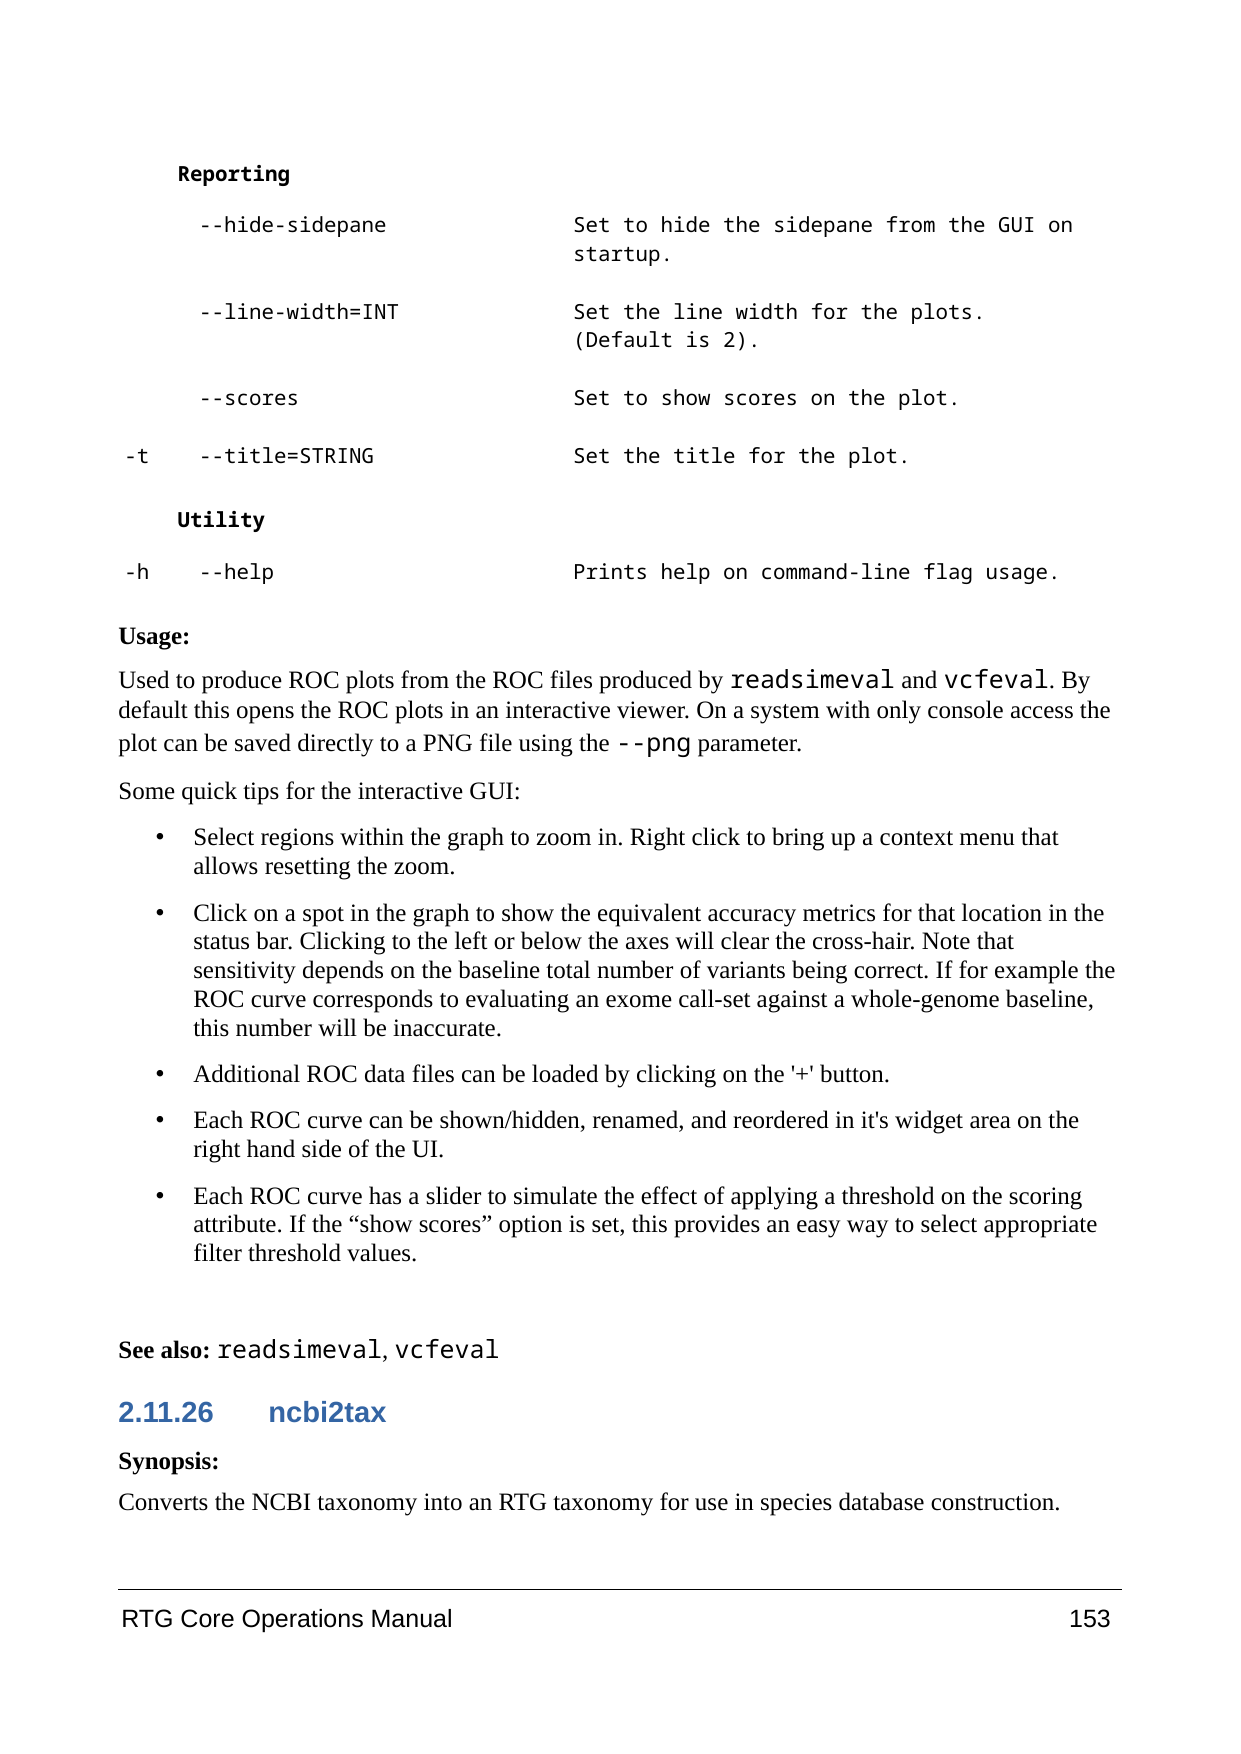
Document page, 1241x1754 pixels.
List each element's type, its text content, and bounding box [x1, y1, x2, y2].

text Converts the NCBI taxonomy into an RTG taxonomy for use in species database construction. [118, 1487, 1122, 1515]
text Utility [177, 505, 1122, 533]
table_header Prints help on command-line flag usage. [567, 545, 1093, 603]
table_header -h [118, 545, 193, 603]
table_header --help [193, 545, 567, 603]
list Select regions within the graph to zoom in. Right click to bring up a context menu that allows resetting the zoom. [156, 822, 1122, 880]
subtitle Synopsis: [118, 1446, 1122, 1475]
table_header Set to hide the sidepane from the GUI on startup. [567, 199, 1093, 285]
list Each ROC curve has a slider to simulate the effect of applying a threshold on the scoring attribute. If the “show scores” option is set, this provides an easy way to select appropriate filter threshold values. [156, 1181, 1122, 1267]
table_cell [118, 285, 193, 372]
text Used to produce ROC plots from the ROC files produced by readsimeval and vcfeval. By default this opens the ROC plots in an interactive viewer. On a system with only console access the plot can be saved directly to a PNG file using the --png parameter. [118, 661, 1122, 758]
list Additional ROC data files can be loaded by clicking on the '+' button. [156, 1059, 1122, 1088]
table_cell Set the line width for the plots. (Default is 2). [567, 285, 1093, 372]
table_cell -t [118, 430, 193, 487]
text See also: readsimeval, vcfeval [118, 1331, 1122, 1365]
text Reporting [177, 159, 1122, 187]
subtitle Usage: [118, 621, 1122, 650]
table_cell [118, 372, 193, 429]
table_header --hide-sidepane [193, 199, 567, 285]
table_cell Set the title for the plot. [567, 430, 1093, 487]
table_cell --title=STRING [193, 430, 567, 487]
table_cell --scores [193, 372, 567, 429]
subtitle ncbi2tax [118, 1395, 1122, 1428]
table_header [118, 199, 193, 285]
list Each ROC curve can be shown/hidden, renamed, and reordered in it's widget area on the right hand side of the UI. [156, 1106, 1122, 1163]
table_cell --line-width=INT [193, 285, 567, 372]
table_cell Set to show scores on the plot. [567, 372, 1093, 429]
list Click on a spot in the graph to show the equivalent accuracy metrics for that location in the status bar. Clicking to the left or below the axes will clear the cross-hair. Note that sensitivity depends on the baseline total number of variants being correct. If for example the ROC curve corresponds to evaluating an exome call-set against a whole-genome baseline, this number will be inaccurate. [156, 898, 1122, 1041]
text Some quick tips for the interactive GUI: [118, 776, 1122, 805]
